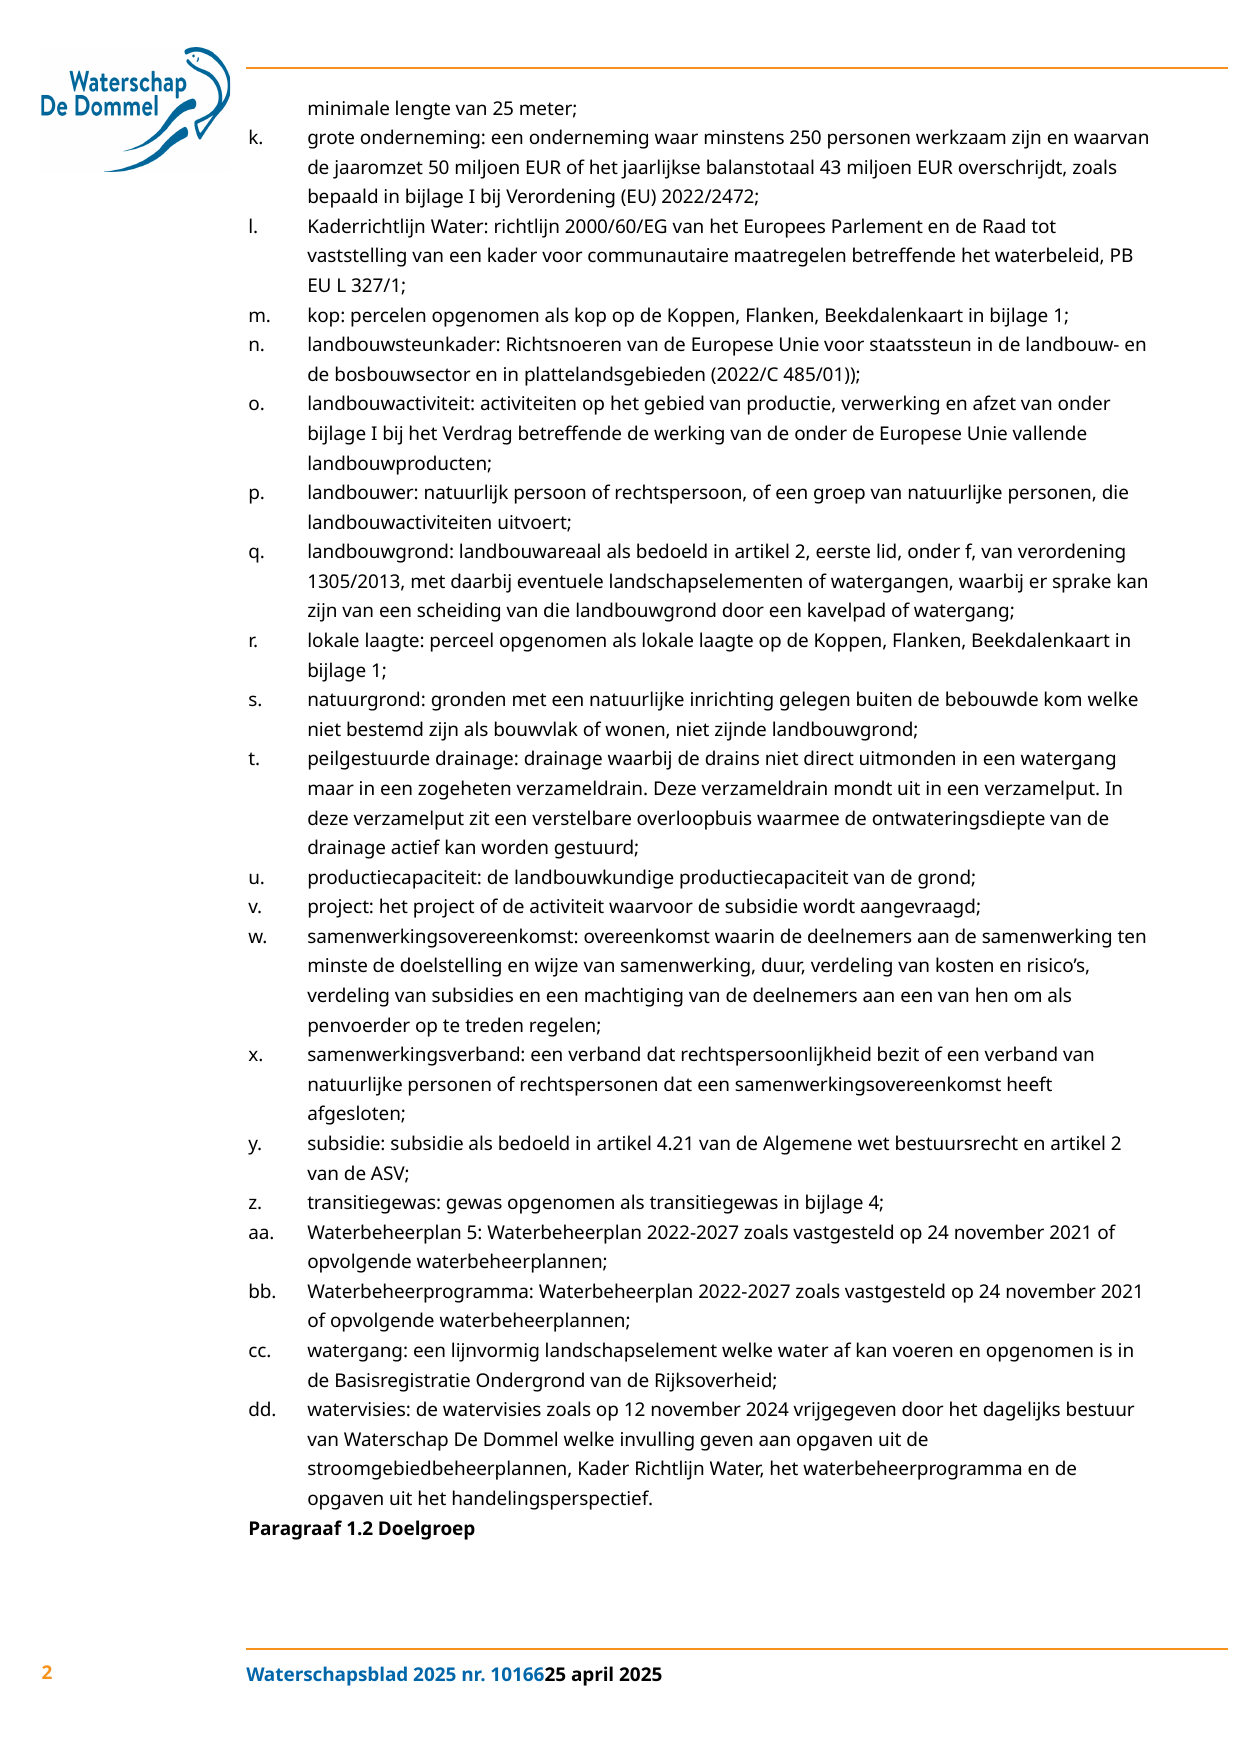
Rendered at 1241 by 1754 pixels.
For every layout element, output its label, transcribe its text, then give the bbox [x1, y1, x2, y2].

list landbouwgrond: landbouwareaal als bedoeld in artikel 2, eerste lid, onder f, van verordening 1305/2013, met daarbij eventuele landschapselementen of watergangen, waarbij er sprake kan zijn van een scheiding van die landbouwgrond door een kavelpad of watergang; [248, 538, 1152, 623]
list samenwerkingsovereenkomst: overeenkomst waarin de deelnemers aan de samenwerking ten minste de doelstelling en wijze van samenwerking, duur, verdeling van kosten en risico’s, verdeling van subsidies en een machtiging van de deelnemers aan een van hen om als penvoerder op te treden regelen; [248, 923, 1152, 1038]
picture [45, 99, 51, 111]
list productiecapaciteit: de landbouwkundige productiecapaciteit van de grond; [248, 864, 1152, 890]
list watergang: een lijnvormig landschapselement welke water af kan voeren en opgenomen is in de Basisregistratie Ondergrond van de Rijksoverheid; [248, 1337, 1152, 1393]
list peilgestuurde drainage: drainage waarbij de drains niet direct uitmonden in een watergang maar in een zogeheten verzameldrain. Deze verzameldrain mondt uit in een verzamelput. In deze verzamelput zit een verstelbare overloopbuis waarmee de ontwateringsdiepte van de drainage actief kan worden gestuurd; [248, 746, 1152, 860]
list landbouwsteunkader: Richtsnoeren van de Europese Unie voor staatssteun in de landbouw- en de bosbouwsector en in plattelandsgebieden (2022/C 485/01)); [248, 331, 1152, 387]
list transitiegewas: gewas opgenomen als transitiegewas in bijlage 4; [248, 1189, 1152, 1215]
picture [198, 118, 210, 131]
list samenwerkingsverband: een verband dat rechtspersoonlijkheid bezit of een verband van natuurlijke personen of rechtspersonen dat een samenwerkingsovereenkomst heeft afgesloten; [248, 1041, 1152, 1126]
list Waterbeheerprogramma: Waterbeheerplan 2022-2027 zoals vastgesteld op 24 november 2021 of opvolgende waterbeheerplannen; [248, 1278, 1152, 1333]
list grote onderneming: een onderneming waar minstens 250 personen werkzaam zijn en waarvan de jaaromzet 50 miljoen EUR of het jaarlijkse balanstotaal 43 miljoen EUR overschrijdt, zoals bepaald in bijlage I bij Verordening (EU) 2022/2472; [248, 124, 1152, 209]
list project: het project of de activiteit waarvoor de subsidie wordt aangevraagd; [248, 893, 1152, 919]
list Waterbeheerplan 5: Waterbeheerplan 2022-2027 zoals vastgesteld op 24 november 2021 of opvolgende waterbeheerplannen; [248, 1219, 1152, 1274]
list landbouwactiviteit: activiteiten op het gebied van productie, verwerking en afzet van onder bijlage I bij het Verdrag betreffende de werking van de onder de Europese Unie vallende landbouwproducten; [248, 391, 1152, 476]
list watervisies: de watervisies zoals op 12 november 2024 vrijgegeven door het dagelijks bestuur van Waterschap De Dommel welke invulling geven aan opgaven uit de stroomgebiedbeheerplannen, Kader Richtlijn Water, het waterbeheerprogramma en de opgaven uit het handelingsperspectief. [248, 1396, 1152, 1511]
list natuurgrond: gronden met een natuurlijke inrichting gelegen buiten de bebouwde kom welke niet bestemd zijn als bouwvlak of wonen, niet zijnde landbouwgrond; [248, 686, 1152, 742]
list landbouwer: natuurlijk persoon of rechtspersoon, of een groep van natuurlijke personen, die landbouwactiviteiten uitvoert; [248, 479, 1152, 535]
text Paragraaf 1.2 Doelgroep [248, 1515, 1152, 1541]
picture [41, 47, 231, 172]
list Kaderrichtlijn Water: richtlijn 2000/60/EG van het Europees Parlement en de Raad tot vaststelling van een kader voor communautaire maatregelen betreffende het waterbeleid, PB EU L 327/1; [248, 213, 1152, 298]
list minimale lengte van 25 meter; [248, 95, 1152, 121]
list subsidie: subsidie als bedoeld in artikel 4.21 van de Algemene wet bestuursrecht en artikel 2 van de ASV; [248, 1130, 1152, 1186]
list kop: percelen opgenomen als kop op de Koppen, Flanken, Beekdalenkaart in bijlage 1; [248, 302, 1152, 328]
list lokale laagte: perceel opgenomen als lokale laagte op de Koppen, Flanken, Beekdalenkaart in bijlage 1; [248, 627, 1152, 683]
picture [204, 47, 231, 76]
